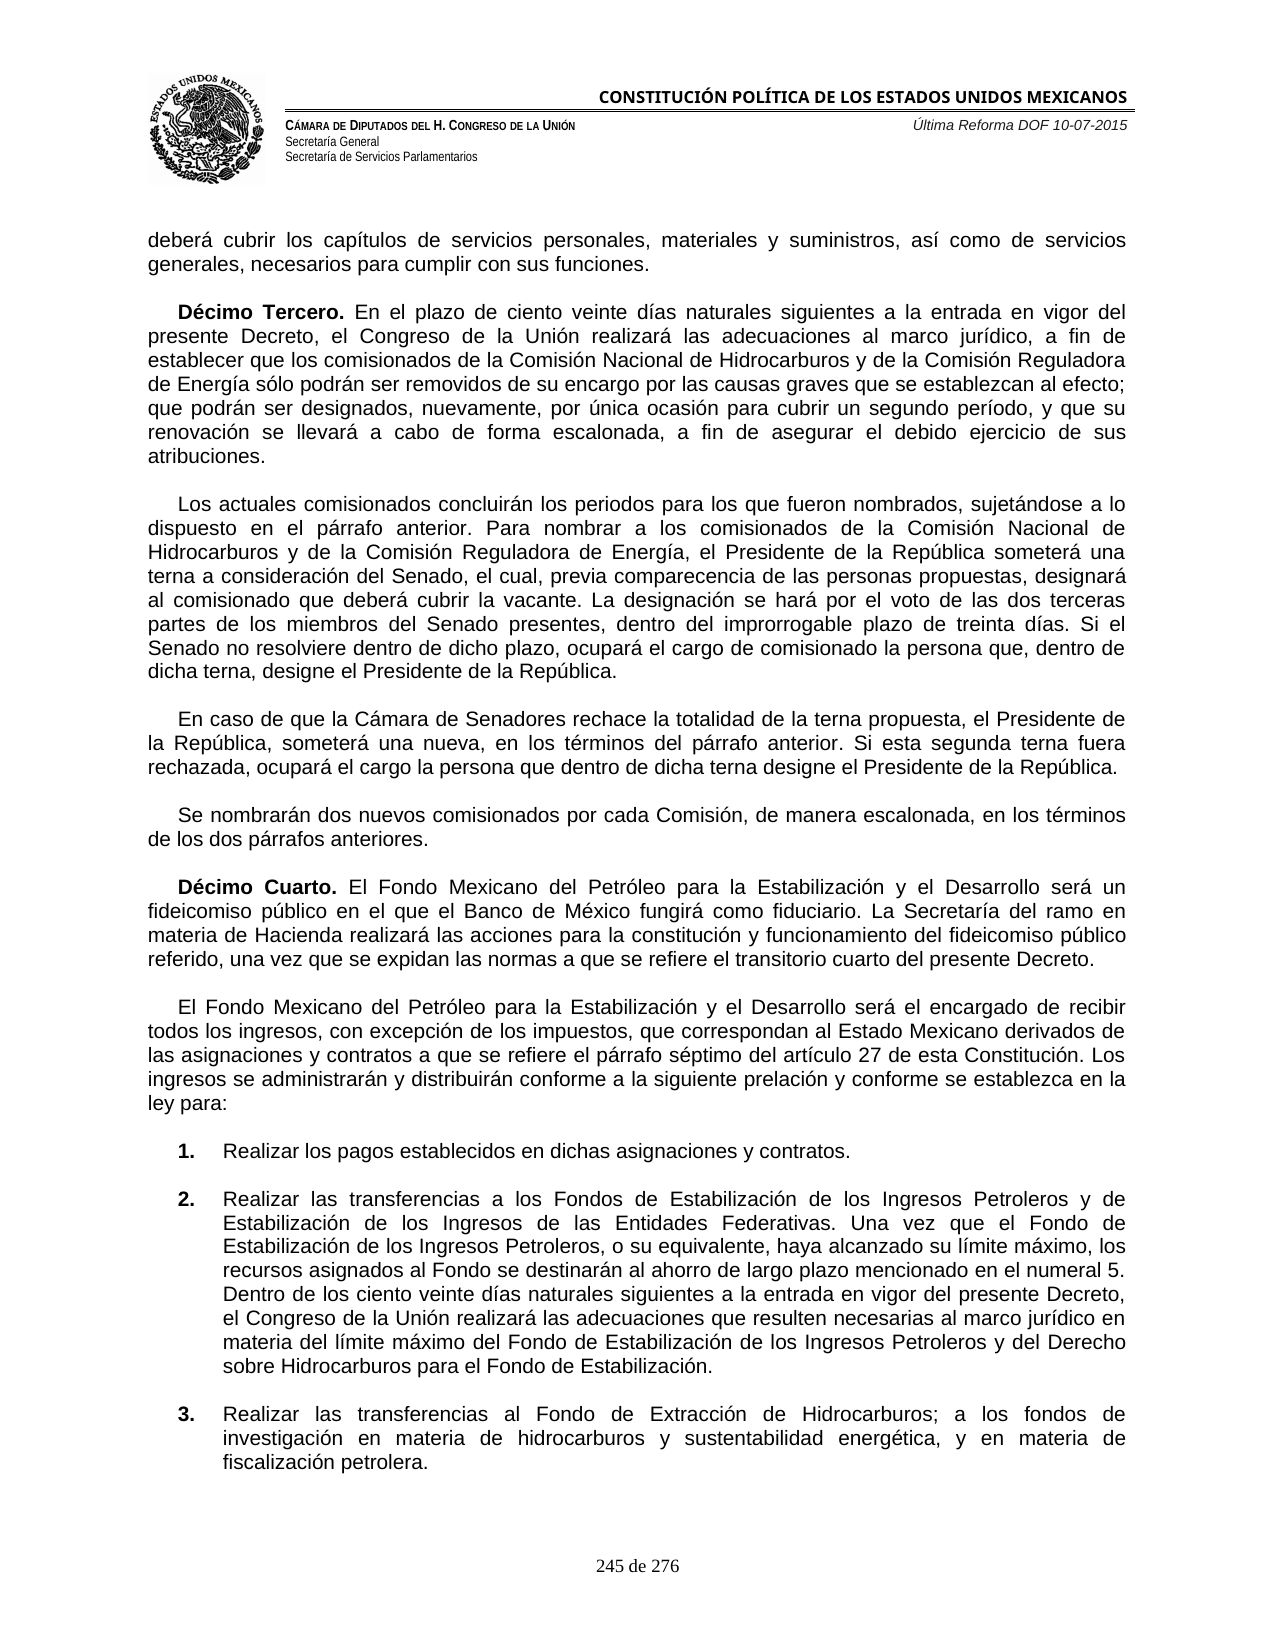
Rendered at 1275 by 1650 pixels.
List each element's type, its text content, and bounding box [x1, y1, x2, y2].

text Décimo Tercero. En el plazo de ciento veinte días naturales siguientes a la entrada en vigor del presente Decreto, el Congreso de la Unión realizará las adecuaciones al marco jurídico, a fin de establecer que los comisionados de la Comisión Nacional de Hidrocarburos y de la Comisión Reguladora de Energía sólo podrán ser removidos de su encargo por las causas graves que se establezcan al efecto; que podrán ser designados, nuevamente, por única ocasión para cubrir un segundo período, y que su renovación se llevará a cabo de forma escalonada, a fin de asegurar el debido ejercicio de sus atribuciones. [148, 300, 1127, 468]
text deberá cubrir los capítulos de servicios personales, materiales y suministros, así como de servicios generales, necesarios para cumplir con sus funciones. [148, 228, 1127, 276]
text El Fondo Mexicano del Petróleo para la Estabilización y el Desarrollo será el encargado de recibir todos los ingresos, con excepción de los impuestos, que correspondan al Estado Mexicano derivados de las asignaciones y contratos a que se refiere el párrafo séptimo del artículo 27 de esta Constitución. Los ingresos se administrarán y distribuirán conforme a la siguiente prelación y conforme se establezca en la ley para: [148, 995, 1127, 1114]
text En caso de que la Cámara de Senadores rechace la totalidad de la terna propuesta, el Presidente de la República, someterá una nueva, en los términos del párrafo anterior. Si esta segunda terna fuera rechazada, ocupará el cargo la persona que dentro de dicha terna designe el Presidente de la República. [148, 707, 1127, 779]
text Se nombrarán dos nuevos comisionados por cada Comisión, de manera escalonada, en los términos de los dos párrafos anteriores. [148, 803, 1127, 851]
text Los actuales comisionados concluirán los periodos para los que fueron nombrados, sujetándose a lo dispuesto en el párrafo anterior. Para nombrar a los comisionados de la Comisión Nacional de Hidrocarburos y de la Comisión Reguladora de Energía, el Presidente de la República someterá una terna a consideración del Senado, el cual, previa comparecencia de las personas propuestas, designará al comisionado que deberá cubrir la vacante. La designación se hará por el voto de las dos terceras partes de los miembros del Senado presentes, dentro del improrrogable plazo de treinta días. Si el Senado no resolviere dentro de dicho plazo, ocupará el cargo de comisionado la persona que, dentro de dicha terna, designe el Presidente de la República. [148, 492, 1127, 683]
text 3. Realizar las transferencias al Fondo de Extracción de Hidrocarburos; a los fondos de investigación en materia de hidrocarburos y sustentabilidad energética, y en materia de fiscalización petrolera. [178, 1402, 1127, 1474]
text 2. Realizar las transferencias a los Fondos de Estabilización de los Ingresos Petroleros y de Estabilización de los Ingresos de las Entidades Federativas. Una vez que el Fondo de Estabilización de los Ingresos Petroleros, o su equivalente, haya alcanzado su límite máximo, los recursos asignados al Fondo se destinarán al ahorro de largo plazo mencionado en el numeral 5. Dentro de los ciento veinte días naturales siguientes a la entrada en vigor del presente Decreto, el Congreso de la Unión realizará las adecuaciones que resulten necesarias al marco jurídico en materia del límite máximo del Fondo de Estabilización de los Ingresos Petroleros y del Derecho sobre Hidrocarburos para el Fondo de Estabilización. [178, 1186, 1127, 1378]
text Décimo Cuarto. El Fondo Mexicano del Petróleo para la Estabilización y el Desarrollo será un fideicomiso público en el que el Banco de México fungirá como fiduciario. La Secretaría del ramo en materia de Hacienda realizará las acciones para la constitución y funcionamiento del fideicomiso público referido, una vez que se expidan las normas a que se refiere el transitorio cuarto del presente Decreto. [148, 875, 1127, 971]
text 1. Realizar los pagos establecidos en dichas asignaciones y contratos. [178, 1138, 1127, 1162]
